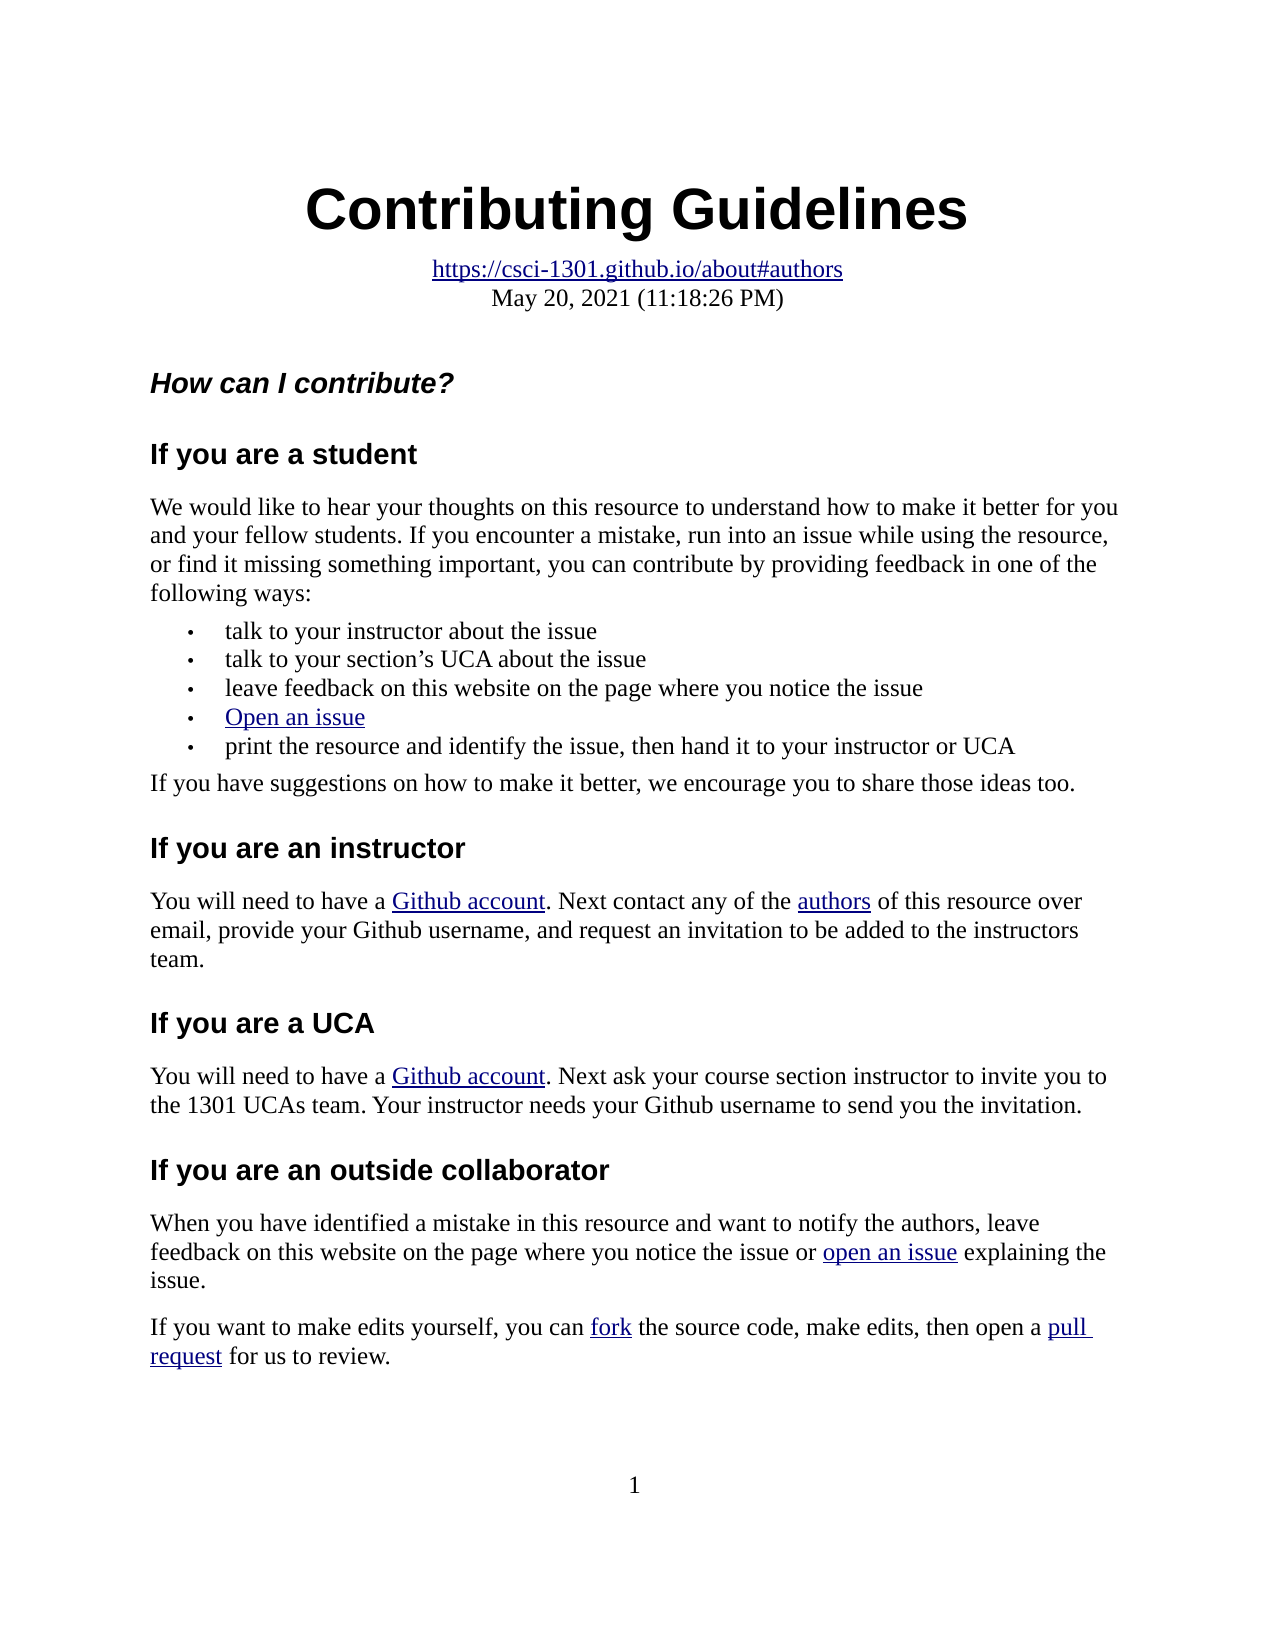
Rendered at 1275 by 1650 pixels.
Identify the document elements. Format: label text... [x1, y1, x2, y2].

list Open an issue [187, 702, 1125, 731]
text When you have identified a mistake in this resource and want to notify the authors, leave feedback on this website on the page where you notice the issue or open an issue explaining the issue. [150, 1208, 1125, 1294]
subtitle If you are an outside collaborator [150, 1153, 1125, 1186]
title Contributing Guidelines [150, 175, 1125, 242]
text You will need to have a Github account. Next contact any of the authors of this resource over email, provide your Github username, and request an invitation to be added to the instructors team. [150, 886, 1125, 972]
list talk to your instructor about the issue [187, 616, 1125, 644]
subtitle How can I contribute? [150, 366, 1125, 399]
text We would like to hear your thoughts on this resource to understand how to make it better for you and your fellow students. If you encounter a mistake, run into an issue while using the resource, or find it missing something important, you can contribute by providing feedback in one of the following ways: [150, 492, 1125, 607]
list talk to your section’s UCA about the issue [187, 644, 1125, 673]
text May 20, 2021 (11:18:26 PM) [150, 283, 1125, 312]
list leave feedback on this website on the page where you notice the issue [187, 673, 1125, 702]
text If you have suggestions on how to make it better, we encourage you to share those ideas too. [150, 768, 1125, 797]
subtitle If you are an instructor [150, 831, 1125, 865]
text If you want to make edits yourself, you can fork the source code, make edits, then open a pull request for us to review. [150, 1312, 1125, 1369]
subtitle If you are a student [150, 437, 1125, 470]
subtitle If you are a UCA [150, 1006, 1125, 1040]
text You will need to have a Github account. Next ask your course section instructor to invite you to the 1301 UCAs team. Your instructor needs your Github username to send you the invitation. [150, 1061, 1125, 1119]
list print the resource and identify the issue, then hand it to your instructor or UCA [187, 731, 1125, 759]
text https://csci-1301.github.io/about#authors [150, 254, 1125, 283]
